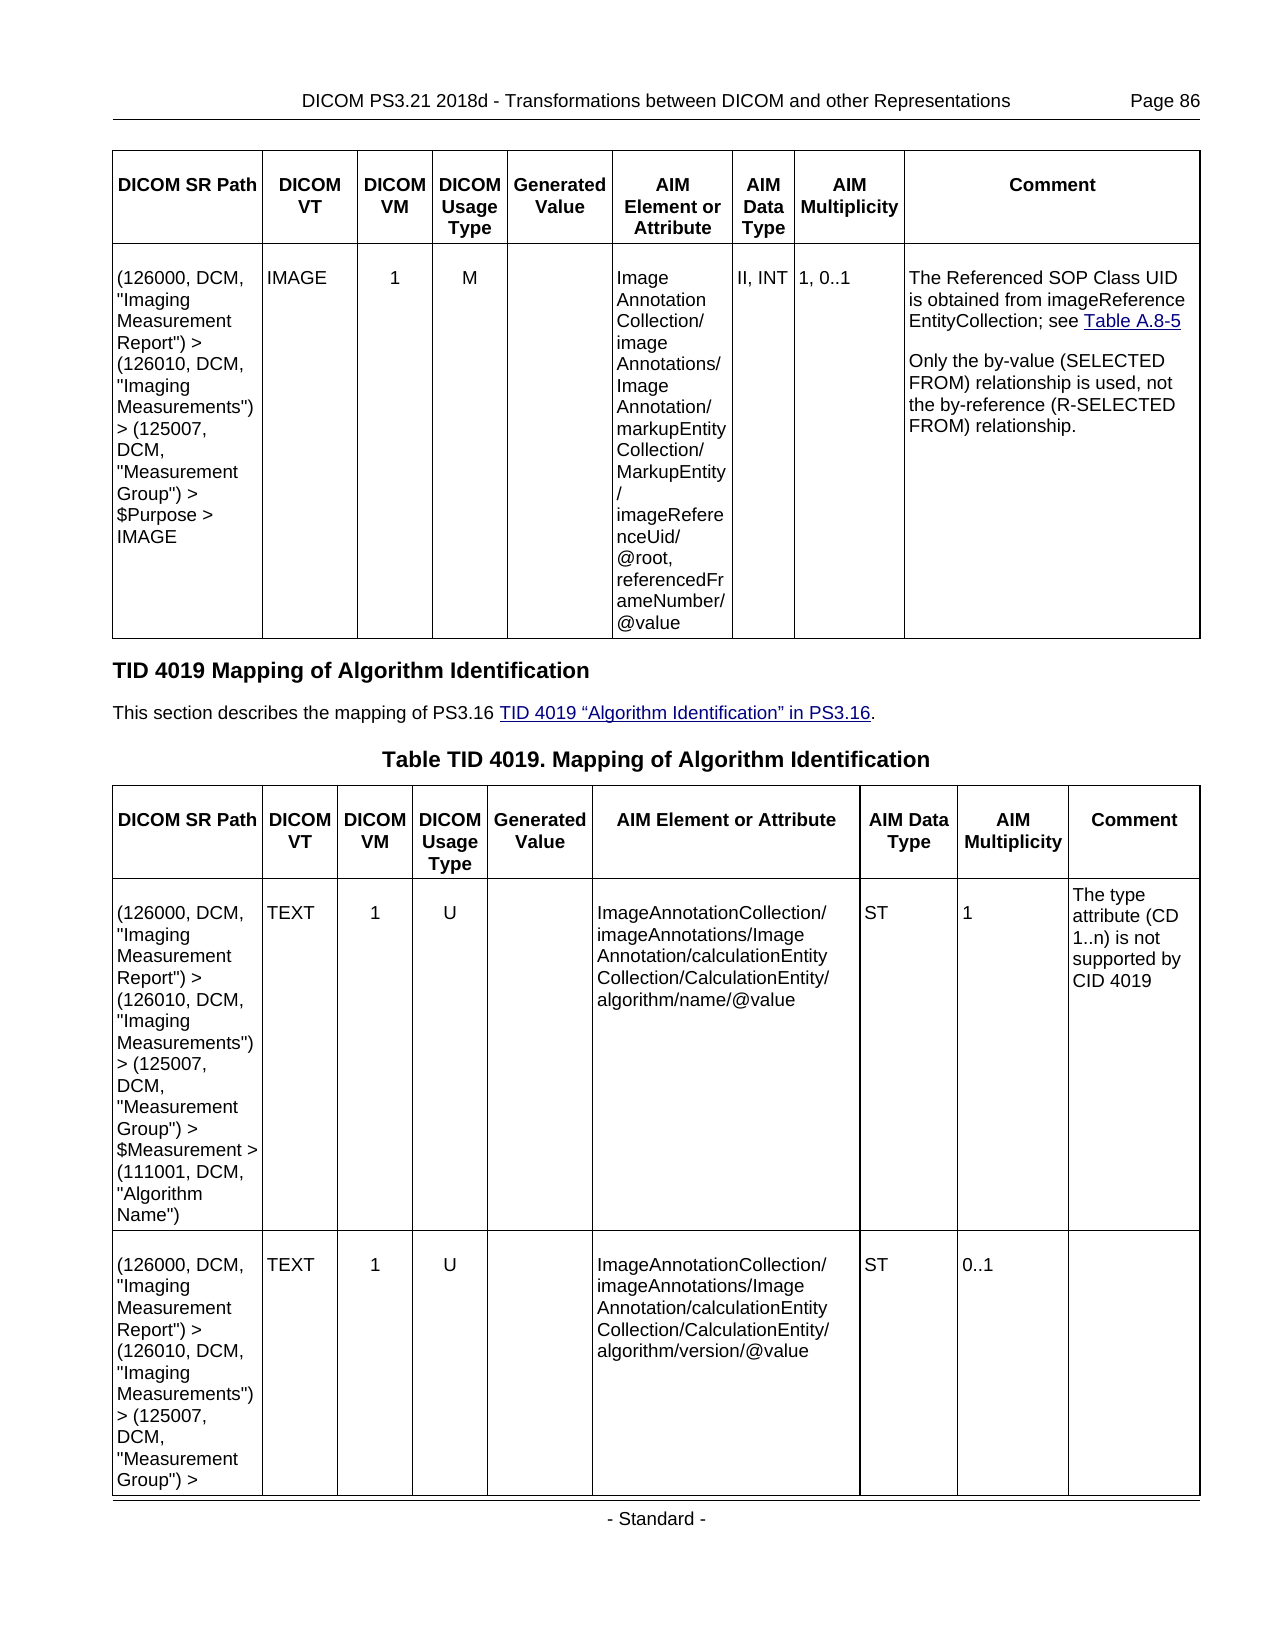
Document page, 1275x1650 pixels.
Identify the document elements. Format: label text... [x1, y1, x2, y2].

table_cell ST [861, 879, 957, 1230]
table_cell (126000, DCM, "Imaging Measurement Report") > (126010, DCM, "Imaging Measurements") > (125007, DCM, "Measurement Group") > $Purpose > IMAGE [113, 244, 262, 637]
table_cell 1, 0..1 [795, 244, 904, 637]
table_cell [488, 1231, 592, 1495]
table_cell II, INT [733, 244, 794, 637]
table_cell ST [861, 1231, 957, 1495]
table_header Comment [1069, 786, 1199, 878]
table_cell Image​Annotation​​Collection/​image​Annotations/​Image​Annotation/​calculation​Entity​Collection/​CalculationEntity/​algorithm/​name/​@value [593, 879, 859, 1230]
table_header DICOM VT [263, 151, 357, 243]
table_cell [1069, 1231, 1199, 1495]
table_cell 1 [338, 1231, 412, 1495]
table_header Generated Value [488, 786, 592, 878]
table_header Comment [905, 151, 1199, 243]
table_header Generated Value [508, 151, 612, 243]
table_header DICOM Usage Type [433, 151, 507, 243]
table_cell M [433, 244, 507, 637]
table_header DICOM VT [263, 786, 337, 878]
table_cell [508, 244, 612, 637]
table_header AIM Element or Attribute [593, 786, 859, 878]
table_cell The type attribute (CD 1..n) is not supported by CID 4019 [1069, 879, 1199, 1230]
table_cell [488, 879, 592, 1230]
table_header DICOM SR Path [113, 151, 262, 243]
table_header DICOM VM [358, 151, 432, 243]
table_cell U [413, 1231, 487, 1495]
table_cell (126000, DCM, "Imaging Measurement Report") > (126010, DCM, "Imaging Measurements") > (125007, DCM, "Measurement Group") > [113, 1231, 262, 1495]
table_cell Image​Annotation​​Collection/​image​Annotations/​Image​Annotation/​​markup​Entity​Collection/​MarkupEntity/​imageReferenceUid/​@root, referencedFrameNumber/​@value [613, 244, 732, 637]
table_header DICOM VM [338, 786, 412, 878]
table_cell U [413, 879, 487, 1230]
text TID 4019 Mapping of Algorithm Identification [112, 657, 1200, 683]
table_cell 1 [958, 879, 1068, 1230]
table_cell Image​Annotation​​Collection/​image​Annotations/​Image​Annotation/​calculation​Entity​Collection/​CalculationEntity/​algorithm/​version/​@value [593, 1231, 859, 1495]
table_cell IMAGE [263, 244, 357, 637]
table_cell 1 [358, 244, 432, 637]
table_header DICOM SR Path [113, 786, 262, 878]
table_header AIM Element or Attribute [613, 151, 732, 243]
table_cell (126000, DCM, "Imaging Measurement Report") > (126010, DCM, "Imaging Measurements") > (125007, DCM, "Measurement Group") > $Measurement > (111001, DCM, "Algorithm Name") [113, 879, 262, 1230]
table_cell TEXT [263, 1231, 337, 1495]
table_header AIM Data Type [861, 786, 957, 878]
table_cell TEXT [263, 879, 337, 1230]
table_header AIM Data Type [733, 151, 794, 243]
text This section describes the mapping of PS3.16 TID 4019 “Algorithm Identification” in PS3.16. [112, 702, 1200, 723]
table_header AIM Multiplicity [958, 786, 1068, 878]
text Table TID 4019. Mapping of Algorithm Identification [112, 746, 1200, 772]
table_header DICOM Usage Type [413, 786, 487, 878]
table_cell 0..1 [958, 1231, 1068, 1495]
table_cell 1 [338, 879, 412, 1230]
table_header AIM Multiplicity [795, 151, 904, 243]
table_cell The Referenced SOP Class UID is obtained from imageReference​Entity​Collection; see Table A.8-5 Only the by-value (SELECTED FROM) relationship is used, not the by-reference (R-SELECTED FROM) relationship. [905, 244, 1199, 637]
